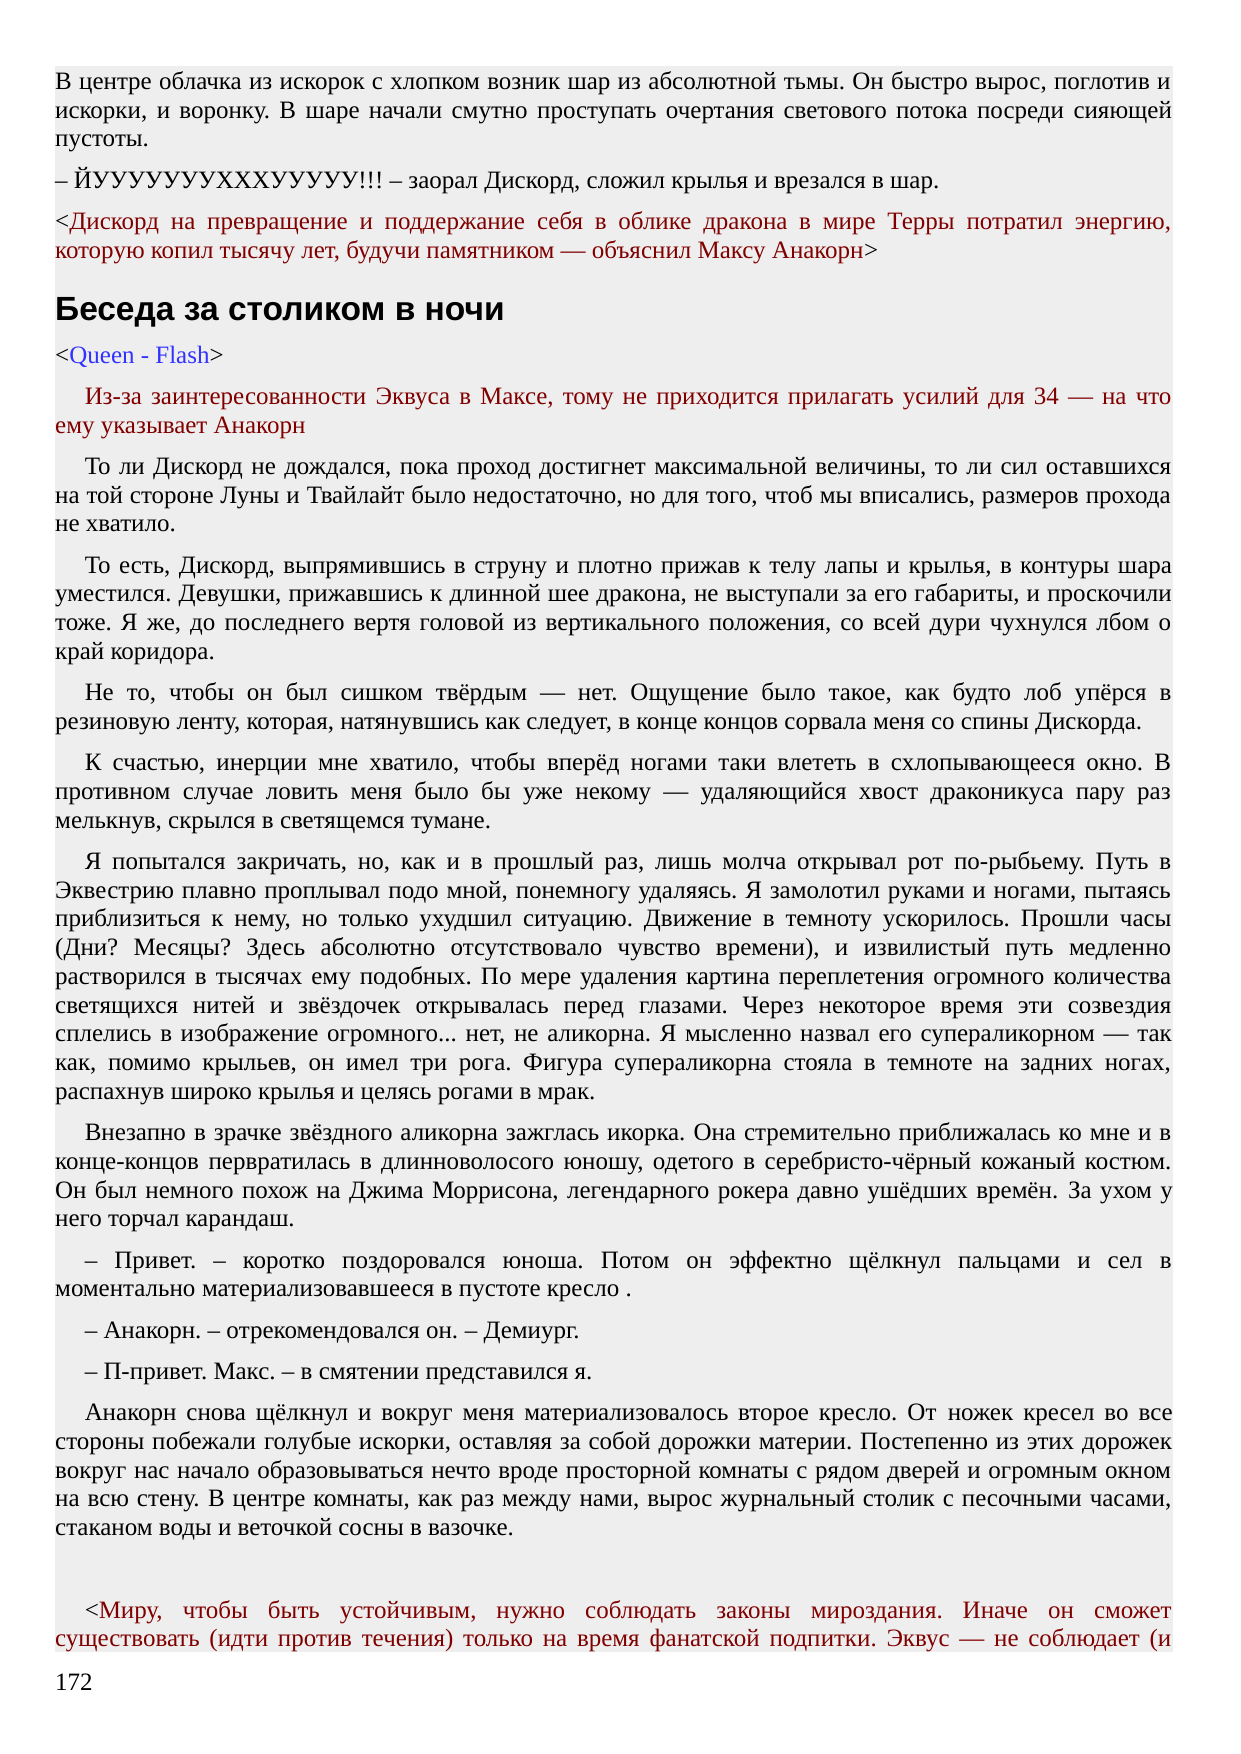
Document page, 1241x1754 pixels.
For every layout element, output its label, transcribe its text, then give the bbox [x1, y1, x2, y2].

text Анакорн снова щёлкнул и вокруг меня материализовалось второе кресло. От ножек кресел во все стороны побежали голубые искорки, оставляя за собой дорожки материи. Постепенно из этих дорожек вокруг нас начало образовываться нечто вроде просторной комнаты с рядом дверей и огромным окном на всю стену. В центре комнаты, как раз между нами, вырос журнальный столик с песочными часами, стаканом воды и веточкой сосны в вазочке. [55, 1397, 1173, 1541]
text – Привет. – коротко поздоровался юноша. Потом он эффектно щёлкнул пальцами и сел в моментально материализовавшееся в пустоте кресло . [55, 1245, 1173, 1302]
text Не то, чтобы он был сишком твёрдым — нет. Ощущение было такое, как будто лоб упёрся в резиновую ленту, которая, натянувшись как следует, в конце концов сорвала меня со спины Дискорда. [55, 677, 1173, 735]
text <Queen - Flash> [55, 340, 1173, 368]
text То есть, Дискорд, выпрямившись в струну и плотно прижав к телу лапы и крылья, в контуры шара уместился. Девушки, прижавшись к длинной шее дракона, не выступали за его габариты, и проскочили тоже. Я же, до последнего вертя головой из вертикального положения, со всей дури чухнулся лбом о край коридора. [55, 550, 1173, 665]
text То ли Дискорд не дождался, пока проход достигнет максимальной величины, то ли сил оставшихся на той стороне Луны и Твайлайт было недостаточно, но для того, чтоб мы вписались, размеров прохода не хватило. [55, 451, 1173, 537]
text – П-привет. Макс. – в смятении представился я. [55, 1356, 1173, 1385]
text <Дискорд на превращение и поддержание себя в облике дракона в мире Терры потратил энергию, которую копил тысячу лет, будучи памятником — объяснил Максу Анакорн> [55, 206, 1173, 263]
text <Миру, чтобы быть устойчивым, нужно соблюдать законы мироздания. Иначе он сможет существовать (идти против течения) только на время фанатской подпитки. Эквус — не соблюдает (и [55, 1595, 1173, 1652]
text В центре облачка из искорок с хлопком возник шар из абсолютной тьмы. Он быстро вырос, поглотив и искорки, и воронку. В шаре начали смутно проступать очертания светового потока посреди сияющей пустоты. [55, 66, 1173, 152]
text – Анакорн. – отрекомендовался он. – Демиург. [55, 1315, 1173, 1343]
text Внезапно в зрачке звёздного аликорна зажглась икорка. Она стремительно приближалась ко мне и в конце-концов первратилась в длинноволосого юношу, одетого в серебристо-чёрный кожаный костюм. Он был немного похож на Джима Моррисона, легендарного рокера давно ушёдших времён. За ухом у него торчал карандаш. [55, 1117, 1173, 1232]
subtitle Беседа за столиком в ночи [55, 288, 1173, 327]
text – ЙУУУУУУУХХХУУУУУ!!! – заорал Дискорд, сложил крылья и врезался в шар. [55, 165, 1173, 193]
text Из-за заинтересованности Эквуса в Максе, тому не приходится прилагать усилий для 34 — на что ему указывает Анакорн [55, 381, 1173, 438]
text Я попытался закричать, но, как и в прошлый раз, лишь молча открывал рот по-рыбьему. Путь в Эквестрию плавно проплывал подо мной, понемногу удаляясь. Я замолотил руками и ногами, пытаясь приблизиться к нему, но только ухудшил ситуацию. Движение в темноту ускорилось. Прошли часы (Дни? Месяцы? Здесь абсолютно отсутствовало чувство времени), и извилистый путь медленно растворился в тысячах ему подобных. По мере удаления картина переплетения огромного количества светящихся нитей и звёздочек открывалась перед глазами. Через некоторое время эти созвездия сплелись в изображение огромного... нет, не аликорна. Я мысленно назвал его супераликорном — так как, помимо крыльев, он имел три рога. Фигура супераликорна стояла в темноте на задних ногах, распахнув широко крылья и целясь рогами в мрак. [55, 846, 1173, 1105]
text К счастью, инерции мне хватило, чтобы вперёд ногами таки влететь в схлопывающееся окно. В противном случае ловить меня было бы уже некому — удаляющийся хвост драконикуса пару раз мелькнув, скрылся в светящемся тумане. [55, 747, 1173, 833]
